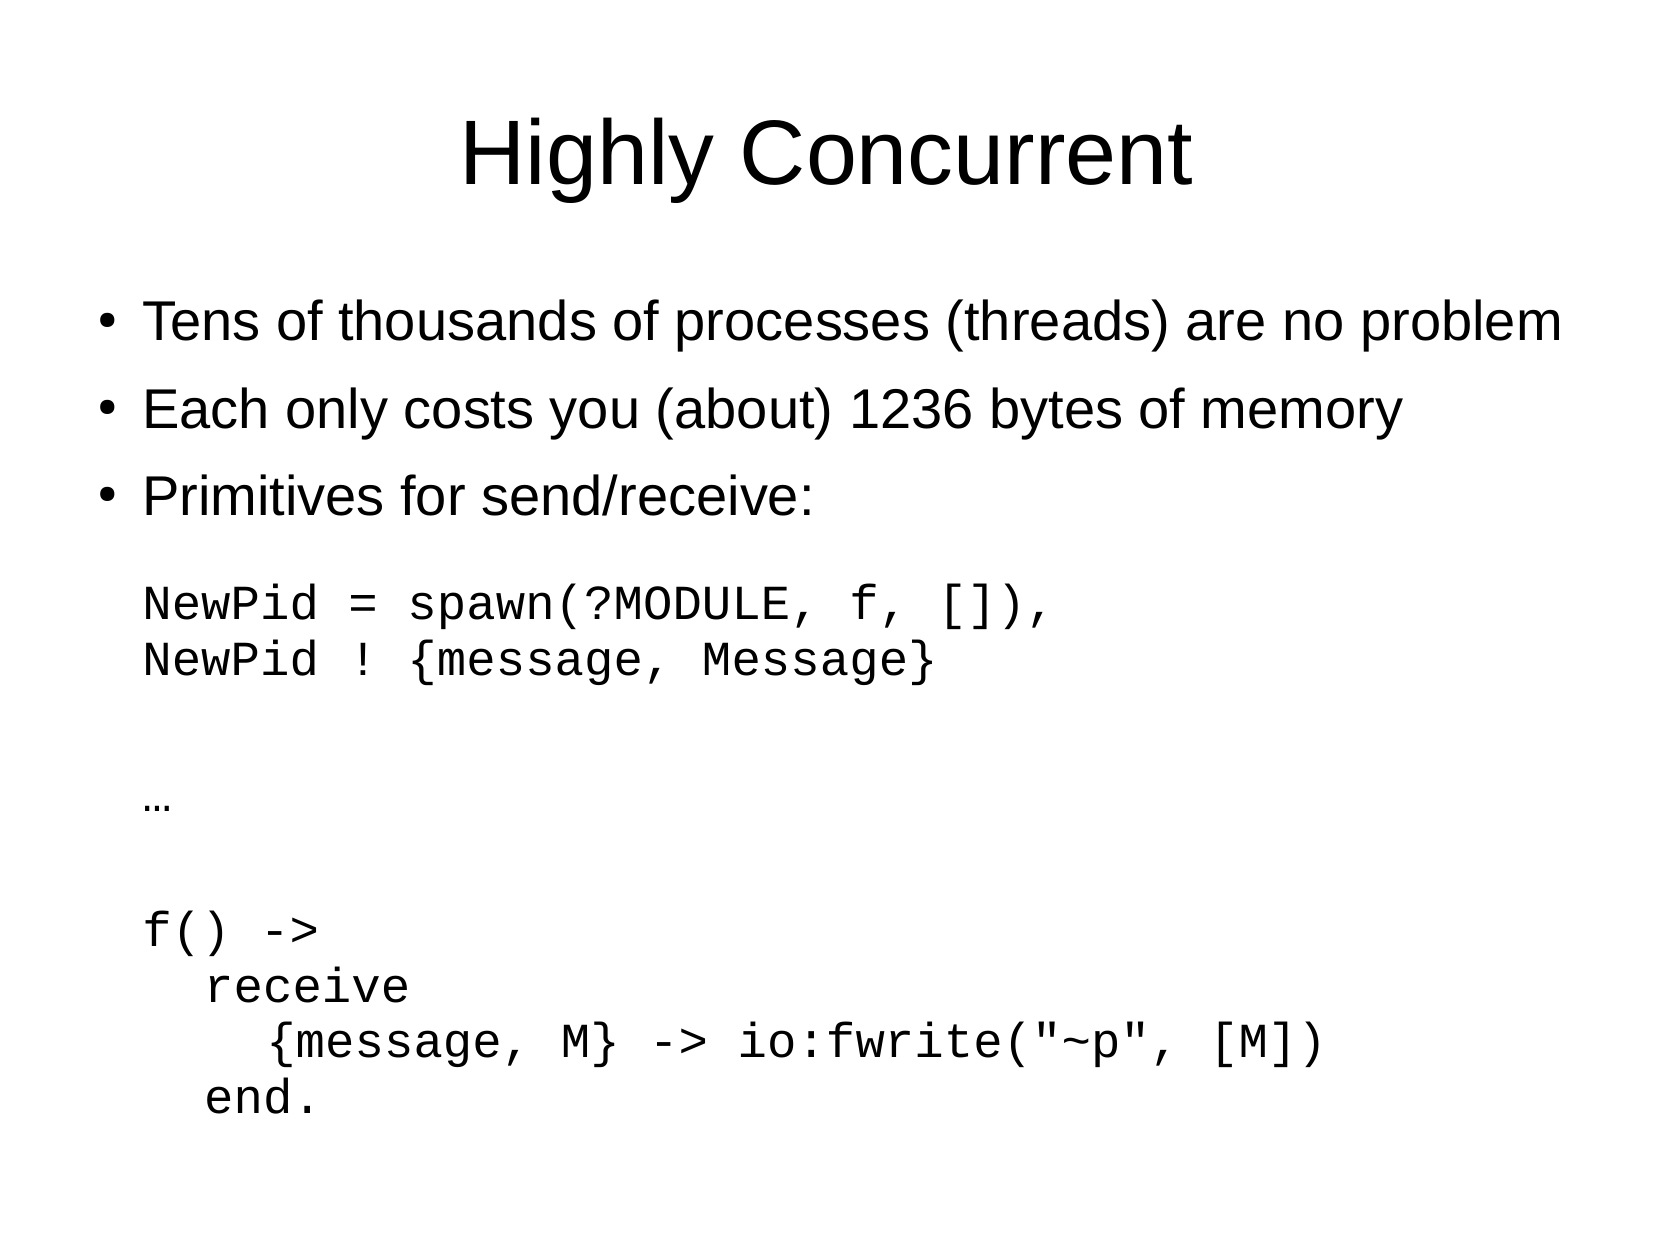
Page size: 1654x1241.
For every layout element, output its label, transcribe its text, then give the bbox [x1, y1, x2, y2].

title Highly Concurrent [82, 49, 1571, 257]
list Tens of thousands of processes (threads) are no problem Each only costs you (about) 1236 bytes of memory Primitives for send/receive: NewPid = spawn(?MODULE, f, []), NewPid ! {message, Message} … f() -> receive {message, M} -> io:fwrite("~p", [M]) end. [82, 290, 1571, 1146]
